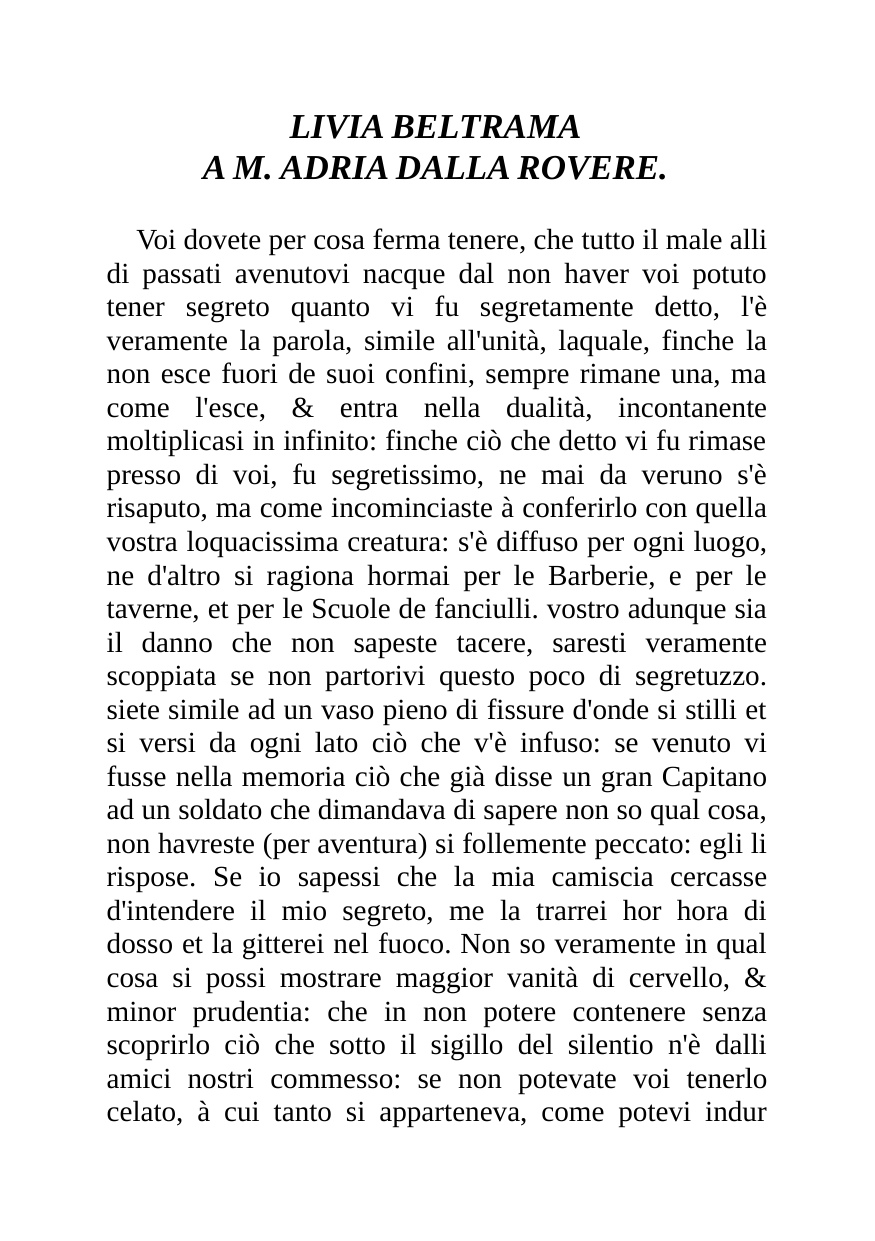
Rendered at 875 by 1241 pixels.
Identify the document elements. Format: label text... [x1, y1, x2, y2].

text Voi dovete per cosa ferma tenere, che tutto il male alli di passati avenutovi nacque dal non haver voi potuto tener segreto quanto vi fu segretamente detto, l'è veramente la parola, simile all'unità, laquale, finche la non esce fuori de suoi confini, sempre rimane una, ma come l'esce, & entra nella dualità, incontanente moltiplicasi in infinito: finche ciò che detto vi fu rimase presso di voi, fu segretissimo, ne mai da veruno s'è risaputo, ma come incominciaste à conferirlo con quella vostra loquacissima creatura: s'è diffuso per ogni luogo, ne d'altro si ragiona hormai per le Barberie, e per le taverne, et per le Scuole de fanciulli. vostro adunque sia il danno che non sapeste tacere, saresti veramente scoppiata se non partorivi questo poco di segretuzzo. siete simile ad un vaso pieno di fissure d'onde si stilli et si versi da ogni lato ciò che v'è infuso: se venuto vi fusse nella memoria ciò che già disse un gran Capitano ad un soldato che dimandava di sapere non so qual cosa, non havreste (per aventura) si follemente peccato: egli li rispose. Se io sapessi che la mia camiscia cercasse d'intendere il mio segreto, me la trarrei hor hora di dosso et la gitterei nel fuoco. Non so veramente in qual cosa si possi mostrare maggior vanità di cervello, & minor prudentia: che in non potere contenere senza scoprirlo ciò che sotto il sigillo del silentio n'è dalli amici nostri commesso: se non potevate voi tenerlo celato, à cui tanto si apparteneva, come potevi indur [106, 222, 768, 1128]
subtitle LIVIA BELTRAMA A M. ADRIA DALLA ROVERE. [106, 106, 768, 187]
